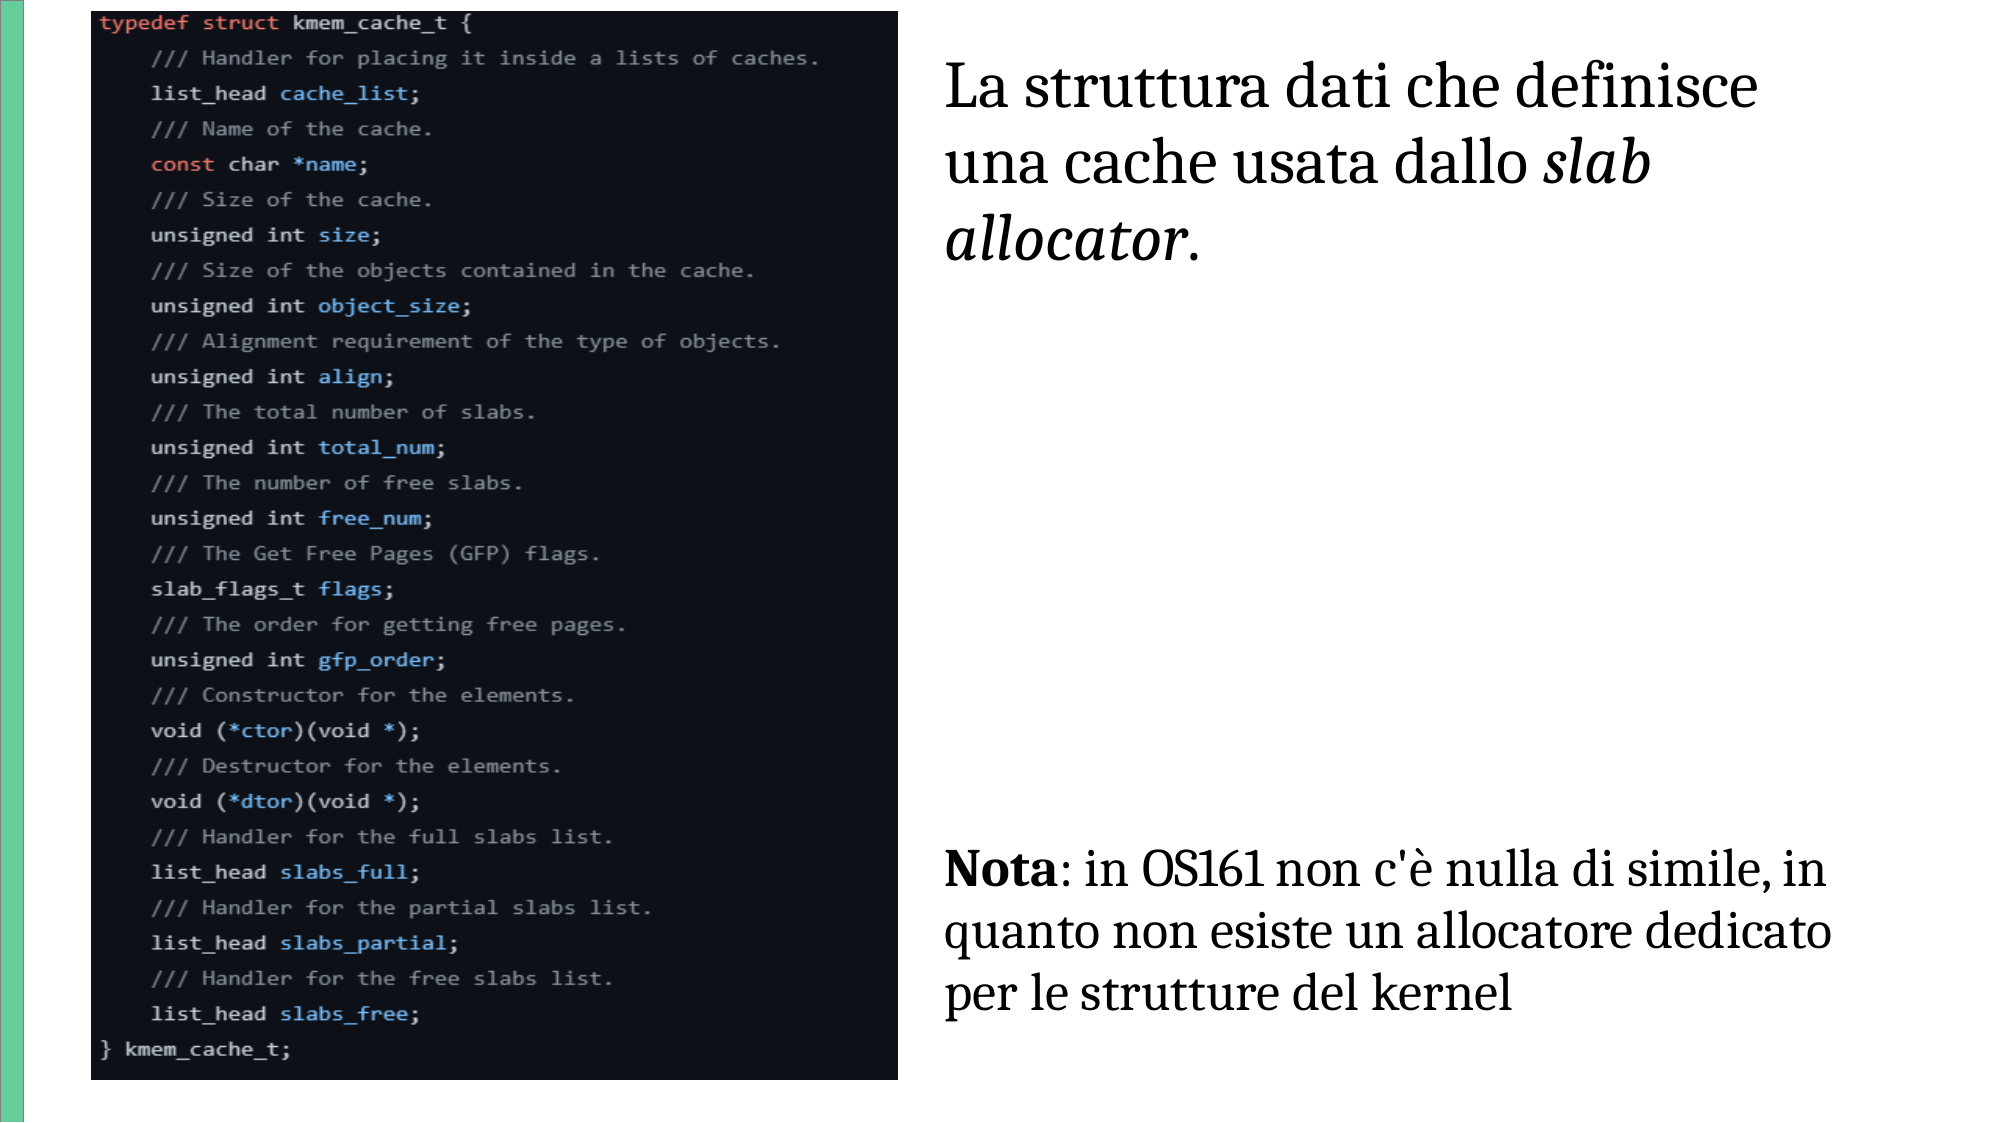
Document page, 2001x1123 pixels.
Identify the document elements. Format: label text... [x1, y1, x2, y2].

picture [91, 11, 898, 1080]
list La struttura dati che definisce una cache usata dallo slab allocator. Nota: in OS161 non c'è nulla di simile, in quanto non esiste un allocatore dedicato per le strutture del kernel [944, 47, 1863, 1063]
text_box [0, 0, 24, 1122]
